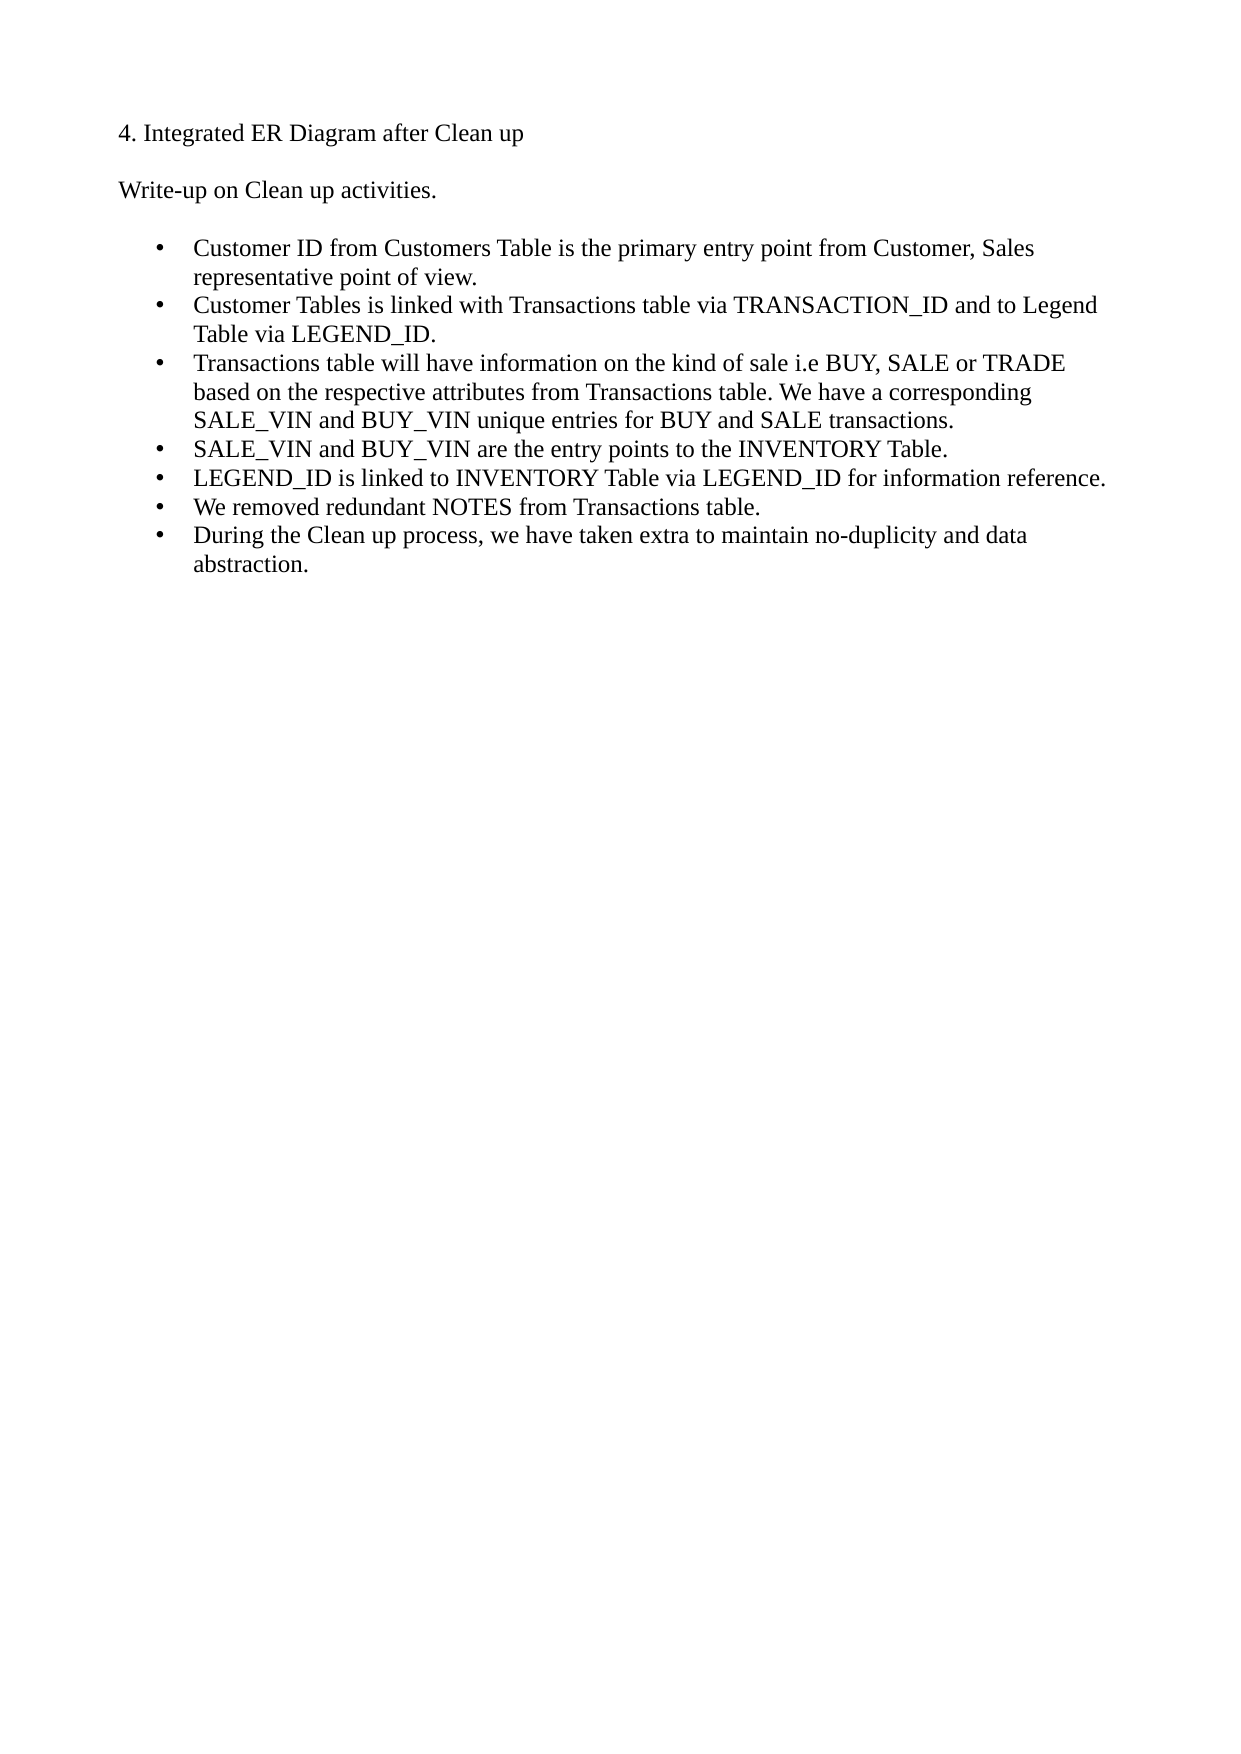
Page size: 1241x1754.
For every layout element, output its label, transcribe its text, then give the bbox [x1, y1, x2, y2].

list Customer Tables is linked with Transactions table via TRANSACTION_ID and to Legend Table via LEGEND_ID. [156, 291, 1122, 348]
text Write-up on Clean up activities. [118, 176, 1122, 204]
list We removed redundant NOTES from Transactions table. [156, 492, 1122, 521]
text 4. Integrated ER Diagram after Clean up [118, 118, 1122, 147]
list During the Clean up process, we have taken extra to maintain no-duplicity and data abstraction. [156, 521, 1122, 578]
list Transactions table will have information on the kind of sale i.e BUY, SALE or TRADE based on the respective attributes from Transactions table. We have a corresponding SALE_VIN and BUY_VIN unique entries for BUY and SALE transactions. [156, 348, 1122, 434]
list Customer ID from Customers Table is the primary entry point from Customer, Sales representative point of view. [156, 233, 1122, 291]
list LEGEND_ID is linked to INVENTORY Table via LEGEND_ID for information reference. [156, 463, 1122, 492]
list SALE_VIN and BUY_VIN are the entry points to the INVENTORY Table. [156, 434, 1122, 463]
